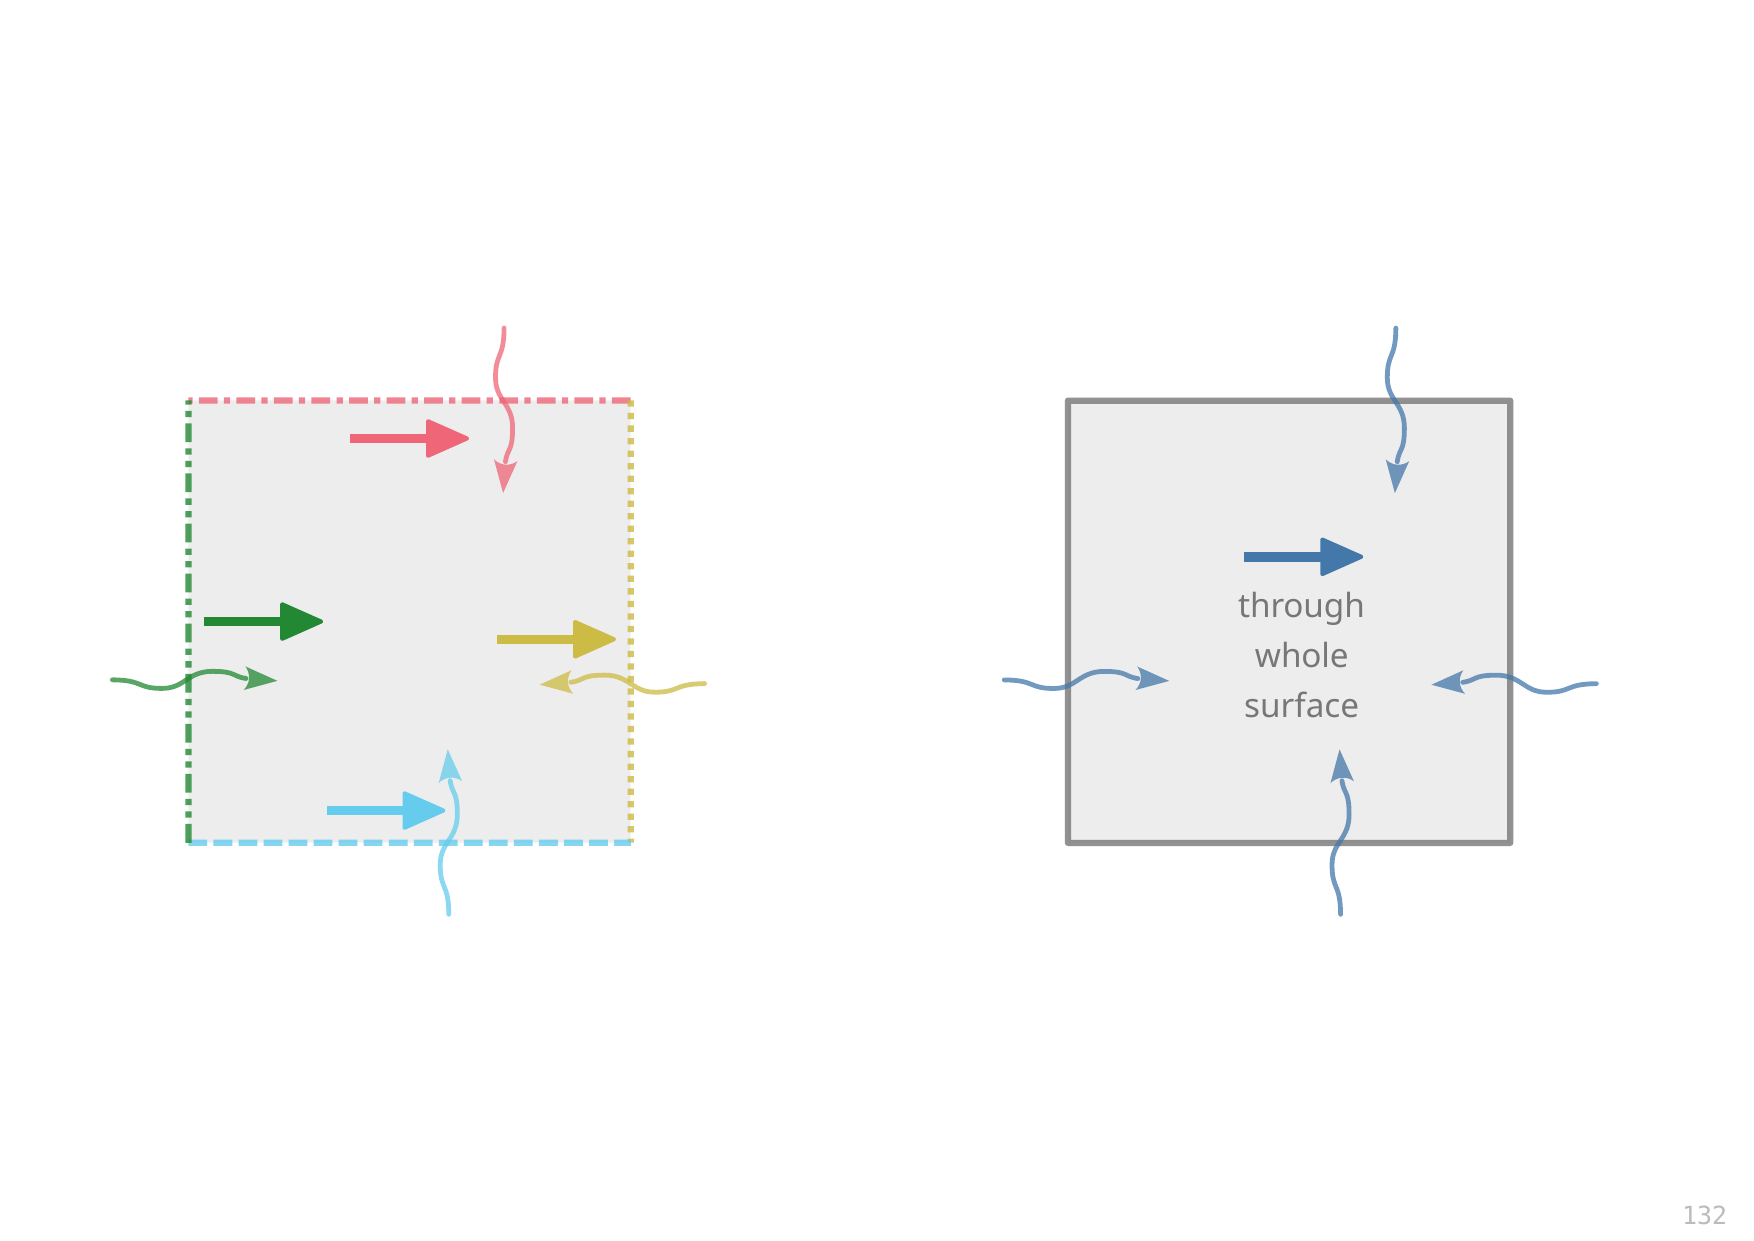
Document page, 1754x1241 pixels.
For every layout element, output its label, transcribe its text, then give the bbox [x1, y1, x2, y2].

text_box [1067, 400, 1511, 843]
text_box through whole surface [1223, 570, 1372, 695]
text_box [188, 400, 631, 843]
